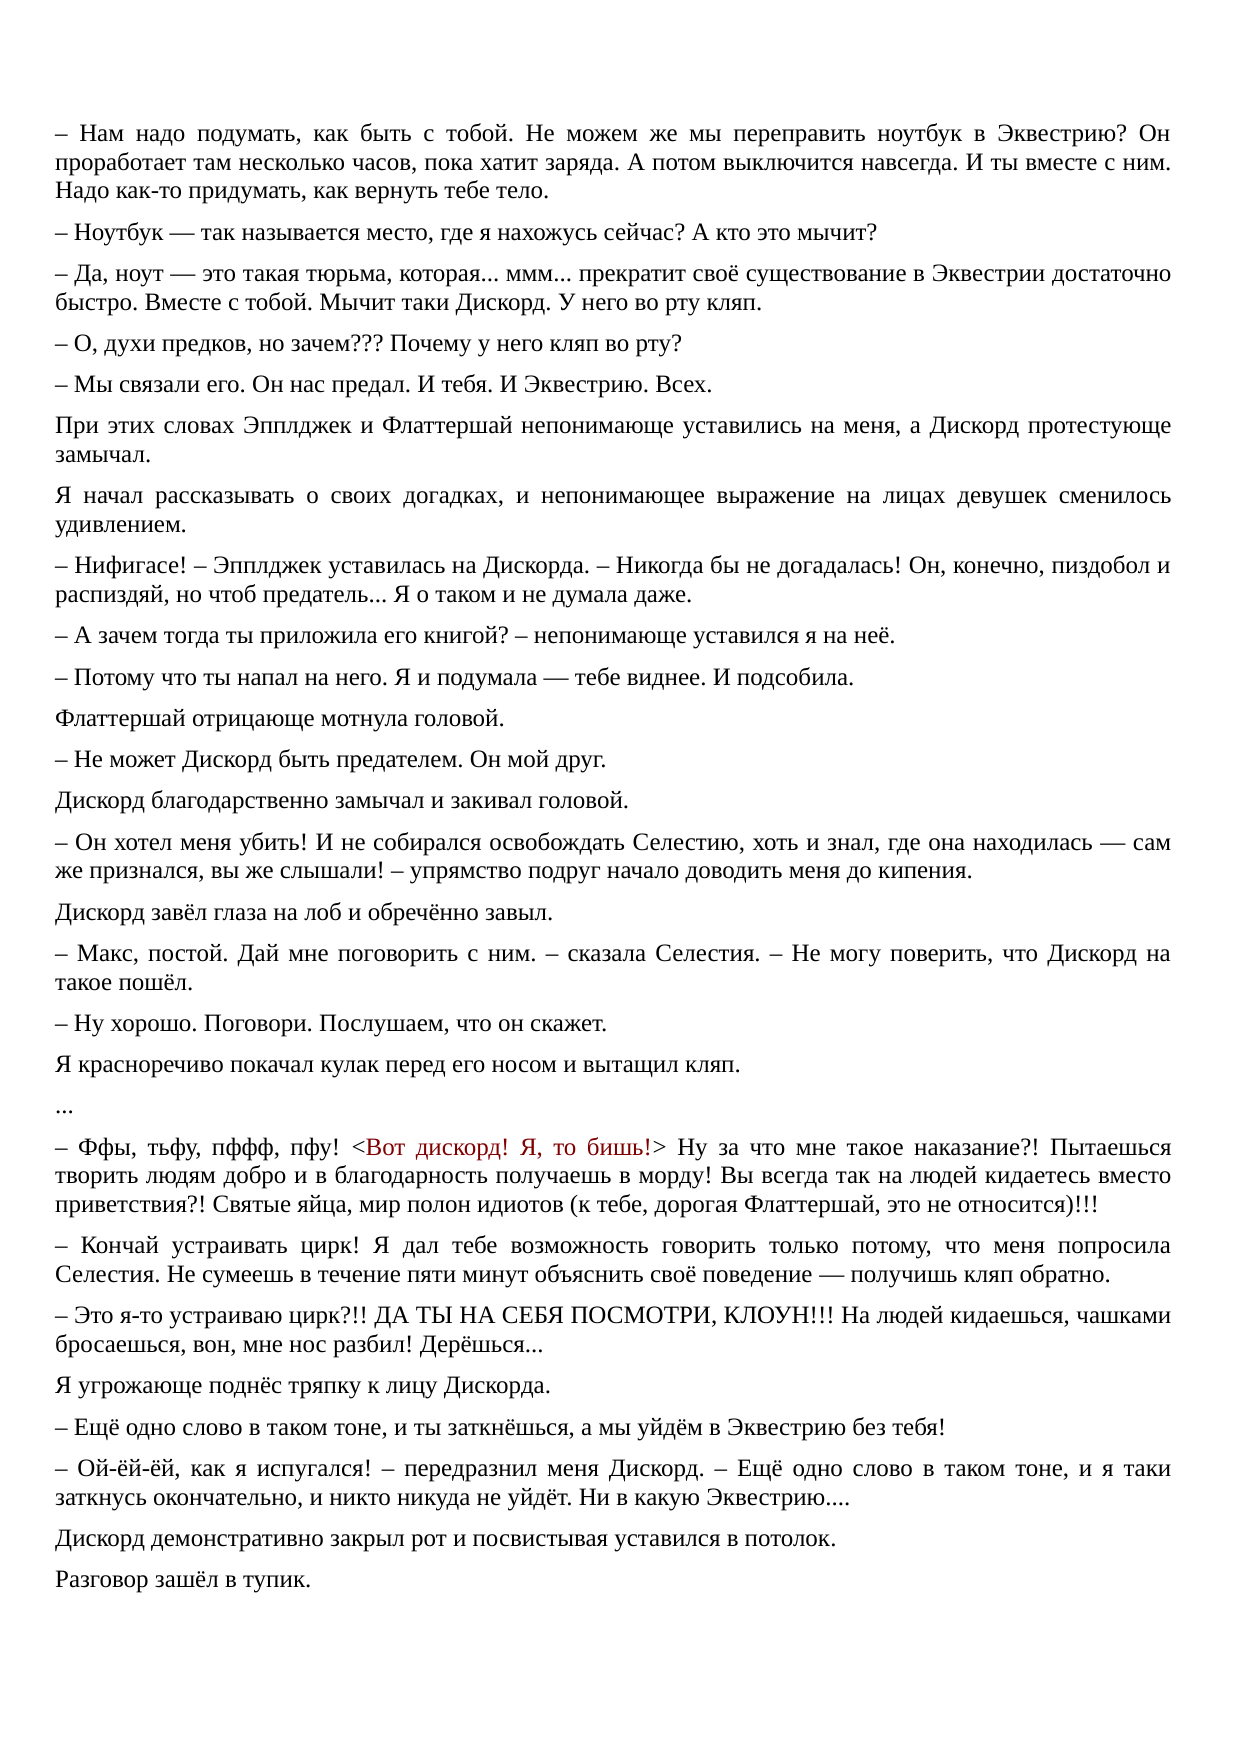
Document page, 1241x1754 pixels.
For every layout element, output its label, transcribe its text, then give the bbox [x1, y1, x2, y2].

text Дискорд демонстративно закрыл рот и посвистывая уставился в потолок. [55, 1523, 1172, 1552]
text – Мы связали его. Он нас предал. И тебя. И Эквестрию. Всех. [55, 369, 1172, 398]
text – Не может Дискорд быть предателем. Он мой друг. [55, 744, 1172, 773]
text – Он хотел меня убить! И не собирался освобождать Селестию, хоть и знал, где она находилась — сам же признался, вы же слышали! – упрямство подруг начало доводить меня до кипения. [55, 827, 1172, 884]
text – Ноутбук — так называется место, где я нахожусь сейчас? А кто это мычит? [55, 217, 1172, 246]
text При этих словах Эпплджек и Флаттершай непонимающе уставились на меня, а Дискорд протестующе замычал. [55, 411, 1172, 468]
text – Ой-ёй-ёй, как я испугался! – передразнил меня Дискорд. – Ещё одно слово в таком тоне, и я таки заткнусь окончательно, и никто никуда не уйдёт. Ни в какую Эквестрию.... [55, 1453, 1172, 1511]
text – Ещё одно слово в таком тоне, и ты заткнёшься, а мы уйдём в Эквестрию без тебя! [55, 1412, 1172, 1441]
text – Потому что ты напал на него. Я и подумала — тебе виднее. И подсобила. [55, 662, 1172, 691]
text – Макс, постой. Дай мне поговорить с ним. – сказала Селестия. – Не могу поверить, что Дискорд на такое пошёл. [55, 938, 1172, 996]
text Я красноречиво покачал кулак перед его носом и вытащил кляп. [55, 1049, 1172, 1078]
text – А зачем тогда ты приложила его книгой? – непонимающе уставился я на неё. [55, 621, 1172, 649]
text – Ну хорошо. Поговори. Послушаем, что он скажет. [55, 1008, 1172, 1037]
text Я угрожающе поднёс тряпку к лицу Дискорда. [55, 1371, 1172, 1399]
text – О, духи предков, но зачем??? Почему у него кляп во рту? [55, 328, 1172, 357]
text – Кончай устраивать цирк! Я дал тебе возможность говорить только потому, что меня попросила Селестия. Не сумеешь в течение пяти минут объяснить своё поведение — получишь кляп обратно. [55, 1231, 1172, 1288]
text – Да, ноут — это такая тюрьма, которая... ммм... прекратит своё существование в Эквестрии достаточно быстро. Вместе с тобой. Мычит таки Дискорд. У него во рту кляп. [55, 258, 1172, 316]
text Разговор зашёл в тупик. [55, 1564, 1172, 1593]
text Я начал рассказывать о своих догадках, и непонимающее выражение на лицах девушек сменилось удивлением. [55, 481, 1172, 538]
text – Нифигасе! – Эпплджек уставилась на Дискорда. – Никогда бы не догадалась! Он, конечно, пиздобол и распиздяй, но чтоб предатель... Я о таком и не думала даже. [55, 551, 1172, 608]
text Дискорд завёл глаза на лоб и обречённо завыл. [55, 897, 1172, 926]
text ... [55, 1091, 1172, 1119]
text – Это я-то устраиваю цирк?!! ДА ТЫ НА СЕБЯ ПОСМОТРИ, КЛОУН!!! На людей кидаешься, чашками бросаешься, вон, мне нос разбил! Дерёшься... [55, 1301, 1172, 1358]
text Флаттершай отрицающе мотнула головой. [55, 703, 1172, 732]
text Дискорд благодарственно замычал и закивал головой. [55, 786, 1172, 814]
text – Ффы, тьфу, пффф, пфу! <Вот дискорд! Я, то бишь!> Ну за что мне такое наказание?! Пытаешься творить людям добро и в благодарность получаешь в морду! Вы всегда так на людей кидаетесь вместо приветствия?! Святые яйца, мир полон идиотов (к тебе, дорогая Флаттершай, это не относится)!!! [55, 1132, 1172, 1218]
text – Нам надо подумать, как быть с тобой. Не можем же мы переправить ноутбук в Эквестрию? Он проработает там несколько часов, пока хатит заряда. А потом выключится навсегда. И ты вместе с ним. Надо как-то придумать, как вернуть тебе тело. [55, 118, 1172, 204]
